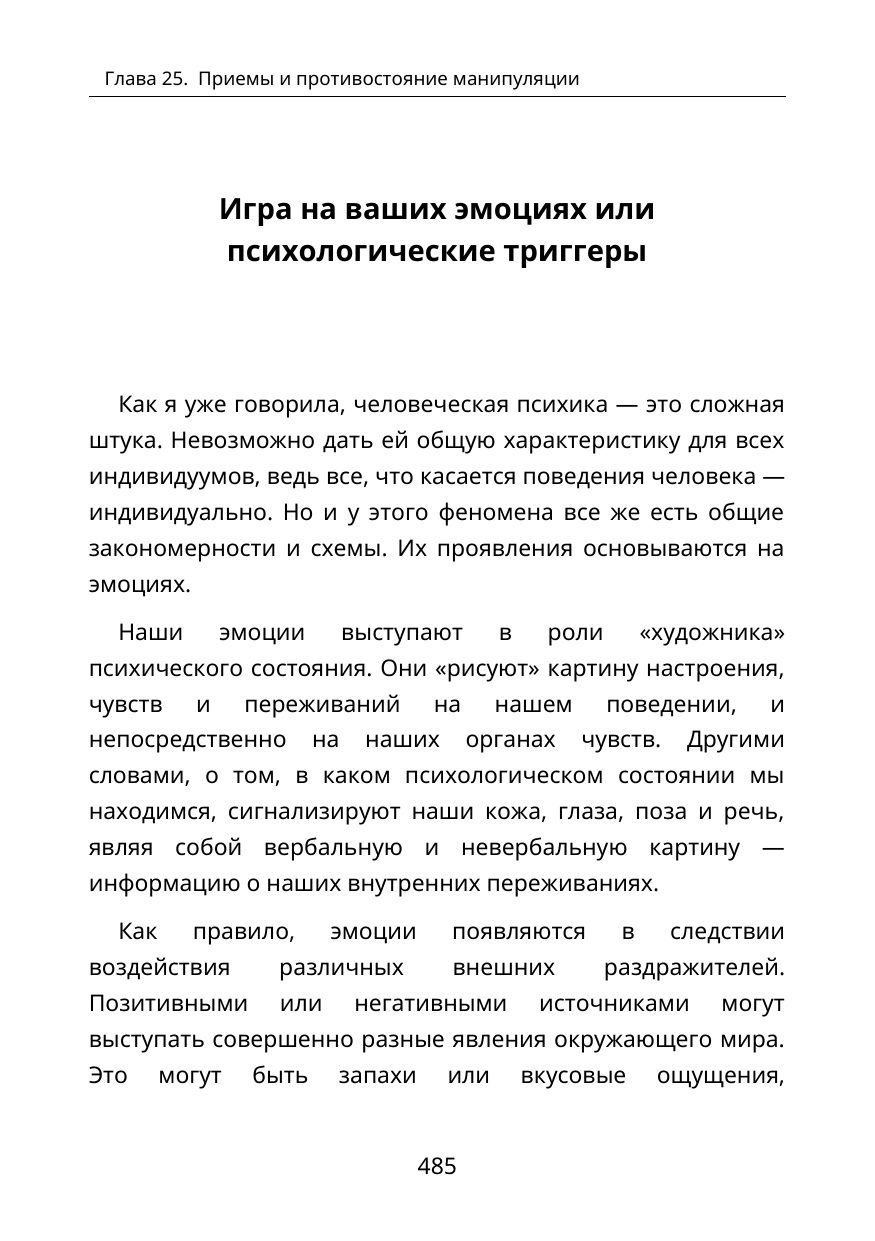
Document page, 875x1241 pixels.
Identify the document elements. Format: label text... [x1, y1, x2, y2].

text Как я уже говорила, человеческая психика — это сложная штука. Невозможно дать ей общую характеристику для всех индивидуумов, ведь все, что касается поведения человека — индивидуально. Но и у этого феномена все же есть общие закономерности и схемы. Их проявления основываются на эмоциях. [88, 388, 786, 599]
text Наши эмоции выступают в роли «художника» психического состояния. Они «рисуют» картину настроения, чувств и переживаний на нашем поведении, и непосредственно на наших органах чувств. Другими словами, о том, в каком психологическом состоянии мы находимся, сигнализируют наши кожа, глаза, поза и речь, являя собой вербальную и невербальную картину — информацию о наших внутренних переживаниях. [88, 616, 786, 898]
subtitle Игра на ваших эмоциях или психологические триггеры [88, 185, 786, 270]
text Как правило, эмоции появляются в следствии воздействия различных внешних раздражителей. Позитивными или негативными источниками могут выступать совершенно разные явления окружающего мира. Это могут быть запахи или вкусовые ощущения, [88, 915, 786, 1090]
